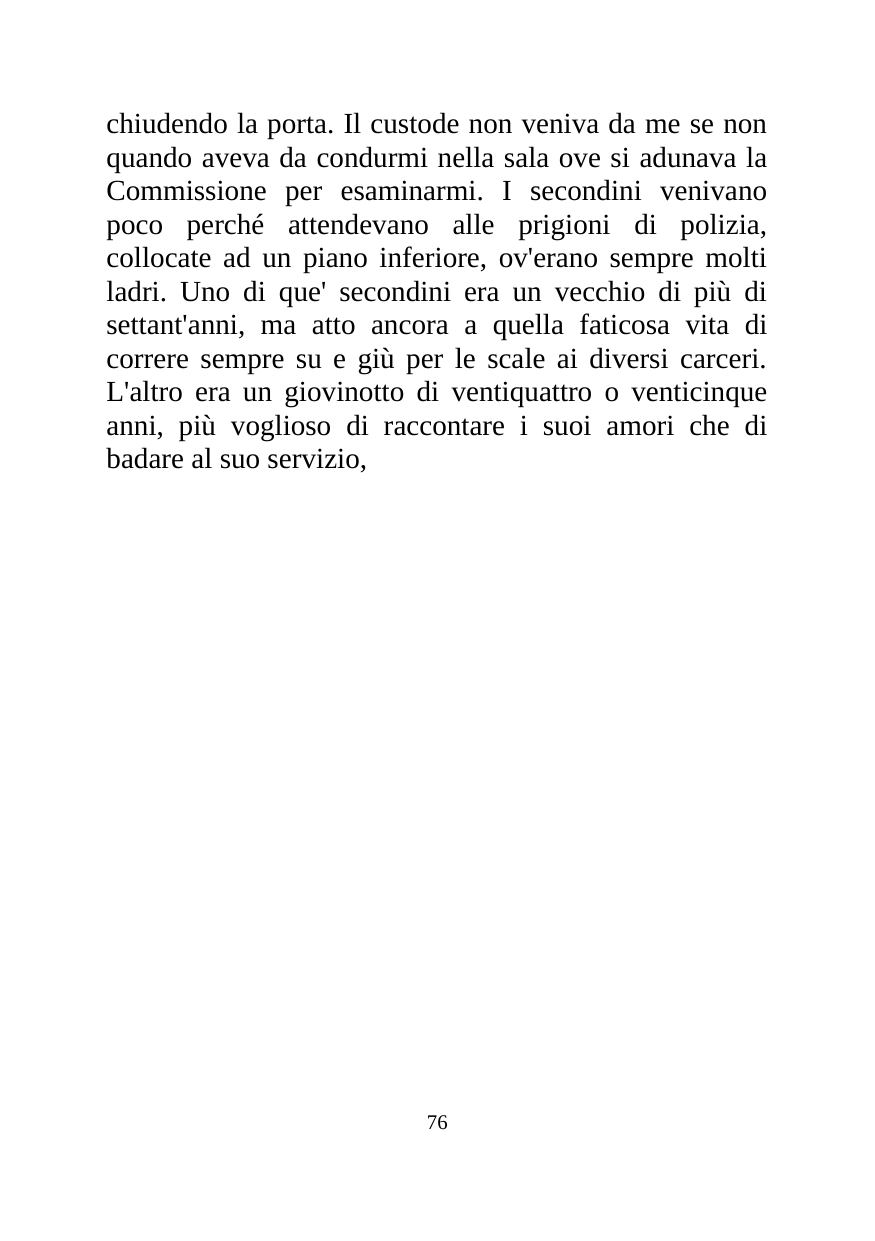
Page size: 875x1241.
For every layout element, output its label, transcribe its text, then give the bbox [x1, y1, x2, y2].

text chiudendo la porta. Il custode non veniva da me se non quando aveva da condurmi nella sala ove si adunava la Commissione per esaminarmi. I secondini venivano poco perché attendevano alle prigioni di polizia, collocate ad un piano inferiore, ov'erano sempre molti ladri. Uno di que' secondini era un vecchio di più di settant'anni, ma atto ancora a quella faticosa vita di correre sempre su e giù per le scale ai diversi carceri. L'altro era un giovinotto di ventiquattro o venticinque anni, più voglioso di raccontare i suoi amori che di badare al suo servizio, [106, 106, 768, 475]
